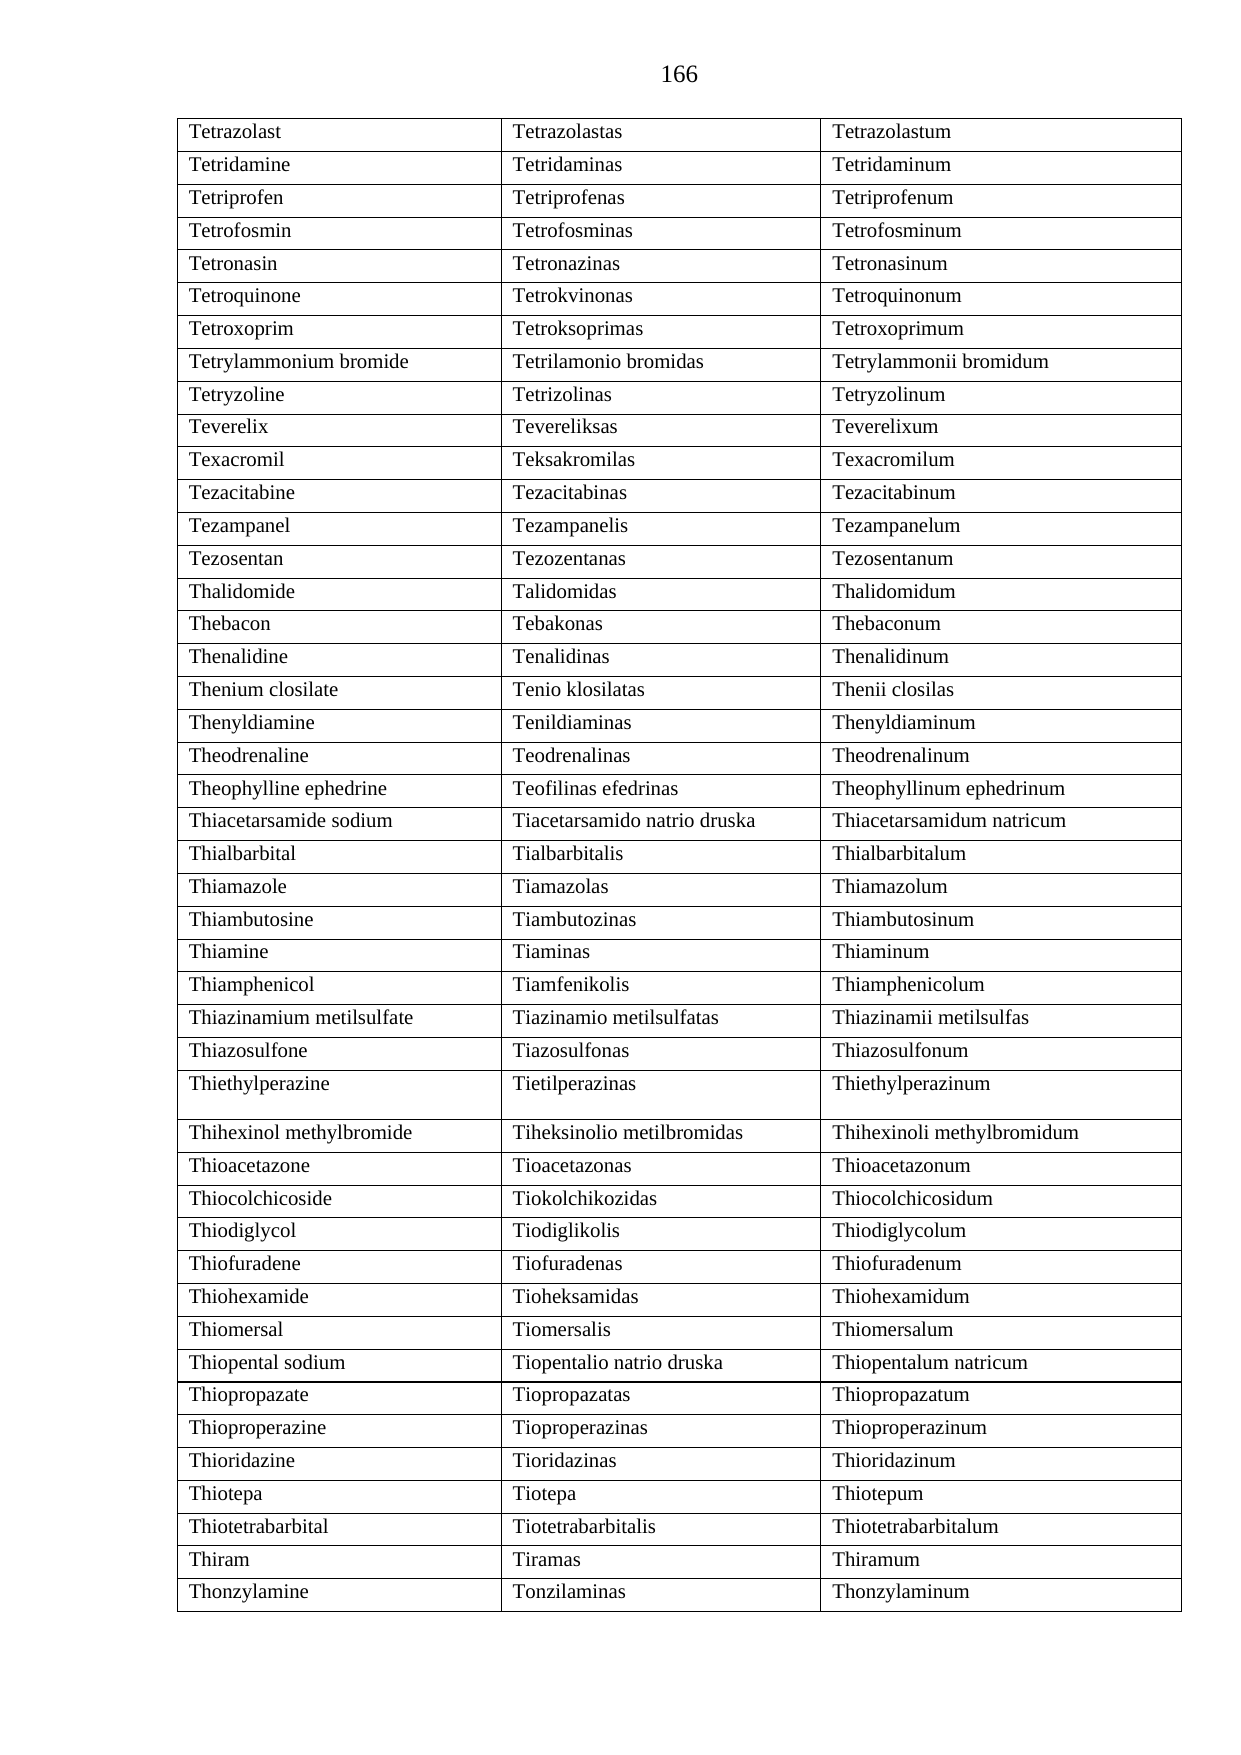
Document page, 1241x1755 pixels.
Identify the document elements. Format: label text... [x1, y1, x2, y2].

table_cell Tezacitabinum [821, 480, 1181, 512]
table_cell Thioridazinum [821, 1448, 1181, 1480]
table_cell Thiopropazate [178, 1383, 501, 1414]
table_cell Tetriprofen [178, 185, 501, 217]
table_cell Tenildiaminas [502, 710, 820, 742]
table_cell Theophyllinum ephedrinum [821, 775, 1181, 807]
table_cell Theodrenaline [178, 743, 501, 774]
table_cell Thenalidine [178, 644, 501, 676]
table_cell Thonzylamine [178, 1579, 501, 1611]
table_cell Tiamazolas [502, 874, 820, 906]
table_cell Thiotepa [178, 1481, 501, 1513]
table_cell Tetrylammonii bromidum [821, 349, 1181, 381]
table_cell Thiazosulfonum [821, 1038, 1181, 1070]
table_cell Tetrazolastum [821, 119, 1181, 151]
table_cell Thialbarbital [178, 841, 501, 873]
table_cell Thiopentalum natricum [821, 1350, 1181, 1381]
table_cell Tetrofosminum [821, 218, 1181, 249]
table_cell Tetrofosminas [502, 218, 820, 249]
table_cell Thioproperazinum [821, 1415, 1181, 1447]
table_cell Tietilperazinas [502, 1071, 820, 1119]
table_cell Tetronasinum [821, 250, 1181, 282]
table_cell Thiotetrabarbitalum [821, 1514, 1181, 1545]
table_cell Talidomidas [502, 579, 820, 610]
table_cell Teodrenalinas [502, 743, 820, 774]
table_cell Thiramum [821, 1546, 1181, 1578]
table_cell Tetriprofenas [502, 185, 820, 217]
table_cell Tiazinamio metilsulfatas [502, 1005, 820, 1037]
table_cell Teverelix [178, 415, 501, 446]
table_cell Tezampanelum [821, 513, 1181, 545]
table_cell Thioridazine [178, 1448, 501, 1480]
table_cell Tetroxoprimum [821, 316, 1181, 348]
table_cell Thialbarbitalum [821, 841, 1181, 873]
table_cell Tetronasin [178, 250, 501, 282]
table_cell Thiacetarsamide sodium [178, 808, 501, 840]
table_cell Thihexinol methylbromide [178, 1120, 501, 1152]
table_cell Thiodiglycolum [821, 1218, 1181, 1250]
table_cell Thiacetarsamidum natricum [821, 808, 1181, 840]
table_cell Tiokolchikozidas [502, 1186, 820, 1217]
table_cell Teofilinas efedrinas [502, 775, 820, 807]
table_cell Tiamfenikolis [502, 972, 820, 1004]
table_cell Tetrazolastas [502, 119, 820, 151]
table_cell Thiopropazatum [821, 1383, 1181, 1414]
table_cell Tezosentan [178, 546, 501, 577]
table_cell Thiamazole [178, 874, 501, 906]
table_cell Texacromil [178, 447, 501, 479]
table_cell Tetrilamonio bromidas [502, 349, 820, 381]
table_cell Tetroksoprimas [502, 316, 820, 348]
table_cell Teksakromilas [502, 447, 820, 479]
table_cell Thiohexamide [178, 1284, 501, 1316]
table_cell Tetroxoprim [178, 316, 501, 348]
table_cell Thiofuradene [178, 1251, 501, 1283]
table_cell Tioridazinas [502, 1448, 820, 1480]
table_cell Tetryzolinum [821, 382, 1181, 413]
table_cell Thiamazolum [821, 874, 1181, 906]
table_cell Thioacetazonum [821, 1153, 1181, 1184]
table_cell Tetronazinas [502, 250, 820, 282]
table_cell Tiopentalio natrio druska [502, 1350, 820, 1381]
table_cell Tetryzoline [178, 382, 501, 413]
table_cell Tezacitabine [178, 480, 501, 512]
table_cell Tiramas [502, 1546, 820, 1578]
table_cell Tiopropazatas [502, 1383, 820, 1414]
table_cell Thiodiglycol [178, 1218, 501, 1250]
table_cell Thiocolchicosidum [821, 1186, 1181, 1217]
table_cell Thalidomide [178, 579, 501, 610]
table_cell Theophylline ephedrine [178, 775, 501, 807]
table_cell Thiaminum [821, 940, 1181, 971]
table_cell Thenyldiamine [178, 710, 501, 742]
table_cell Tetridaminum [821, 152, 1181, 184]
table_cell Tezampanelis [502, 513, 820, 545]
table_cell Tioproperazinas [502, 1415, 820, 1447]
table_cell Texacromilum [821, 447, 1181, 479]
table_cell Tiacetarsamido natrio druska [502, 808, 820, 840]
table_cell Thiopental sodium [178, 1350, 501, 1381]
table_cell Thiambutosinum [821, 907, 1181, 938]
table_cell Tetrazolast [178, 119, 501, 151]
table_cell Thebaconum [821, 611, 1181, 643]
table_cell Tetroquinonum [821, 283, 1181, 315]
table_cell Thiazosulfone [178, 1038, 501, 1070]
table_cell Tezacitabinas [502, 480, 820, 512]
table_cell Thiamine [178, 940, 501, 971]
table_cell Thebacon [178, 611, 501, 643]
table_cell Thiamphenicolum [821, 972, 1181, 1004]
table_cell Thiotepum [821, 1481, 1181, 1513]
table_cell Thenii closilas [821, 677, 1181, 709]
table_cell Thiethylperazine [178, 1071, 501, 1119]
table_cell Tenalidinas [502, 644, 820, 676]
table_cell Tiotetrabarbitalis [502, 1514, 820, 1545]
table_cell Tiomersalis [502, 1317, 820, 1348]
table_cell Tetridamine [178, 152, 501, 184]
table_cell Tiaminas [502, 940, 820, 971]
table_cell Tezosentanum [821, 546, 1181, 577]
table_cell Tetridaminas [502, 152, 820, 184]
table_cell Tonzilaminas [502, 1579, 820, 1611]
table_cell Tioheksamidas [502, 1284, 820, 1316]
table_cell Tetrokvinonas [502, 283, 820, 315]
table_cell Thiambutosine [178, 907, 501, 938]
table_cell Thiohexamidum [821, 1284, 1181, 1316]
table_cell Tevereliksas [502, 415, 820, 446]
table_cell Tialbarbitalis [502, 841, 820, 873]
table_cell Thiofuradenum [821, 1251, 1181, 1283]
table_cell Tetrylammonium bromide [178, 349, 501, 381]
table_cell Tezozentanas [502, 546, 820, 577]
table_cell Thiotetrabarbital [178, 1514, 501, 1545]
table_cell Thiethylperazinum [821, 1071, 1181, 1119]
table_cell Tiotepa [502, 1481, 820, 1513]
table_cell Tenio klosilatas [502, 677, 820, 709]
table_cell Tetriprofenum [821, 185, 1181, 217]
table_cell Tetroquinone [178, 283, 501, 315]
table_cell Thiomersalum [821, 1317, 1181, 1348]
table_cell Thiomersal [178, 1317, 501, 1348]
table_cell Thiazinamii metilsulfas [821, 1005, 1181, 1037]
table_cell Thioproperazine [178, 1415, 501, 1447]
table_cell Thihexinoli methylbromidum [821, 1120, 1181, 1152]
table_cell Thonzylaminum [821, 1579, 1181, 1611]
table_cell Theodrenalinum [821, 743, 1181, 774]
table_cell Tetrizolinas [502, 382, 820, 413]
table_cell Tebakonas [502, 611, 820, 643]
table_cell Thioacetazone [178, 1153, 501, 1184]
table_cell Thenium closilate [178, 677, 501, 709]
table_cell Tiambutozinas [502, 907, 820, 938]
table_cell Tiodiglikolis [502, 1218, 820, 1250]
table_cell Tetrofosmin [178, 218, 501, 249]
table_cell Thenalidinum [821, 644, 1181, 676]
table_cell Thalidomidum [821, 579, 1181, 610]
table_cell Tiheksinolio metilbromidas [502, 1120, 820, 1152]
table_cell Thiram [178, 1546, 501, 1578]
table_cell Thenyldiaminum [821, 710, 1181, 742]
table_cell Tezampanel [178, 513, 501, 545]
table_cell Thiocolchicoside [178, 1186, 501, 1217]
table_cell Teverelixum [821, 415, 1181, 446]
table_cell Thiamphenicol [178, 972, 501, 1004]
table_cell Thiazinamium metilsulfate [178, 1005, 501, 1037]
table_cell Tiofuradenas [502, 1251, 820, 1283]
table_cell Tiazosulfonas [502, 1038, 820, 1070]
table_cell Tioacetazonas [502, 1153, 820, 1184]
